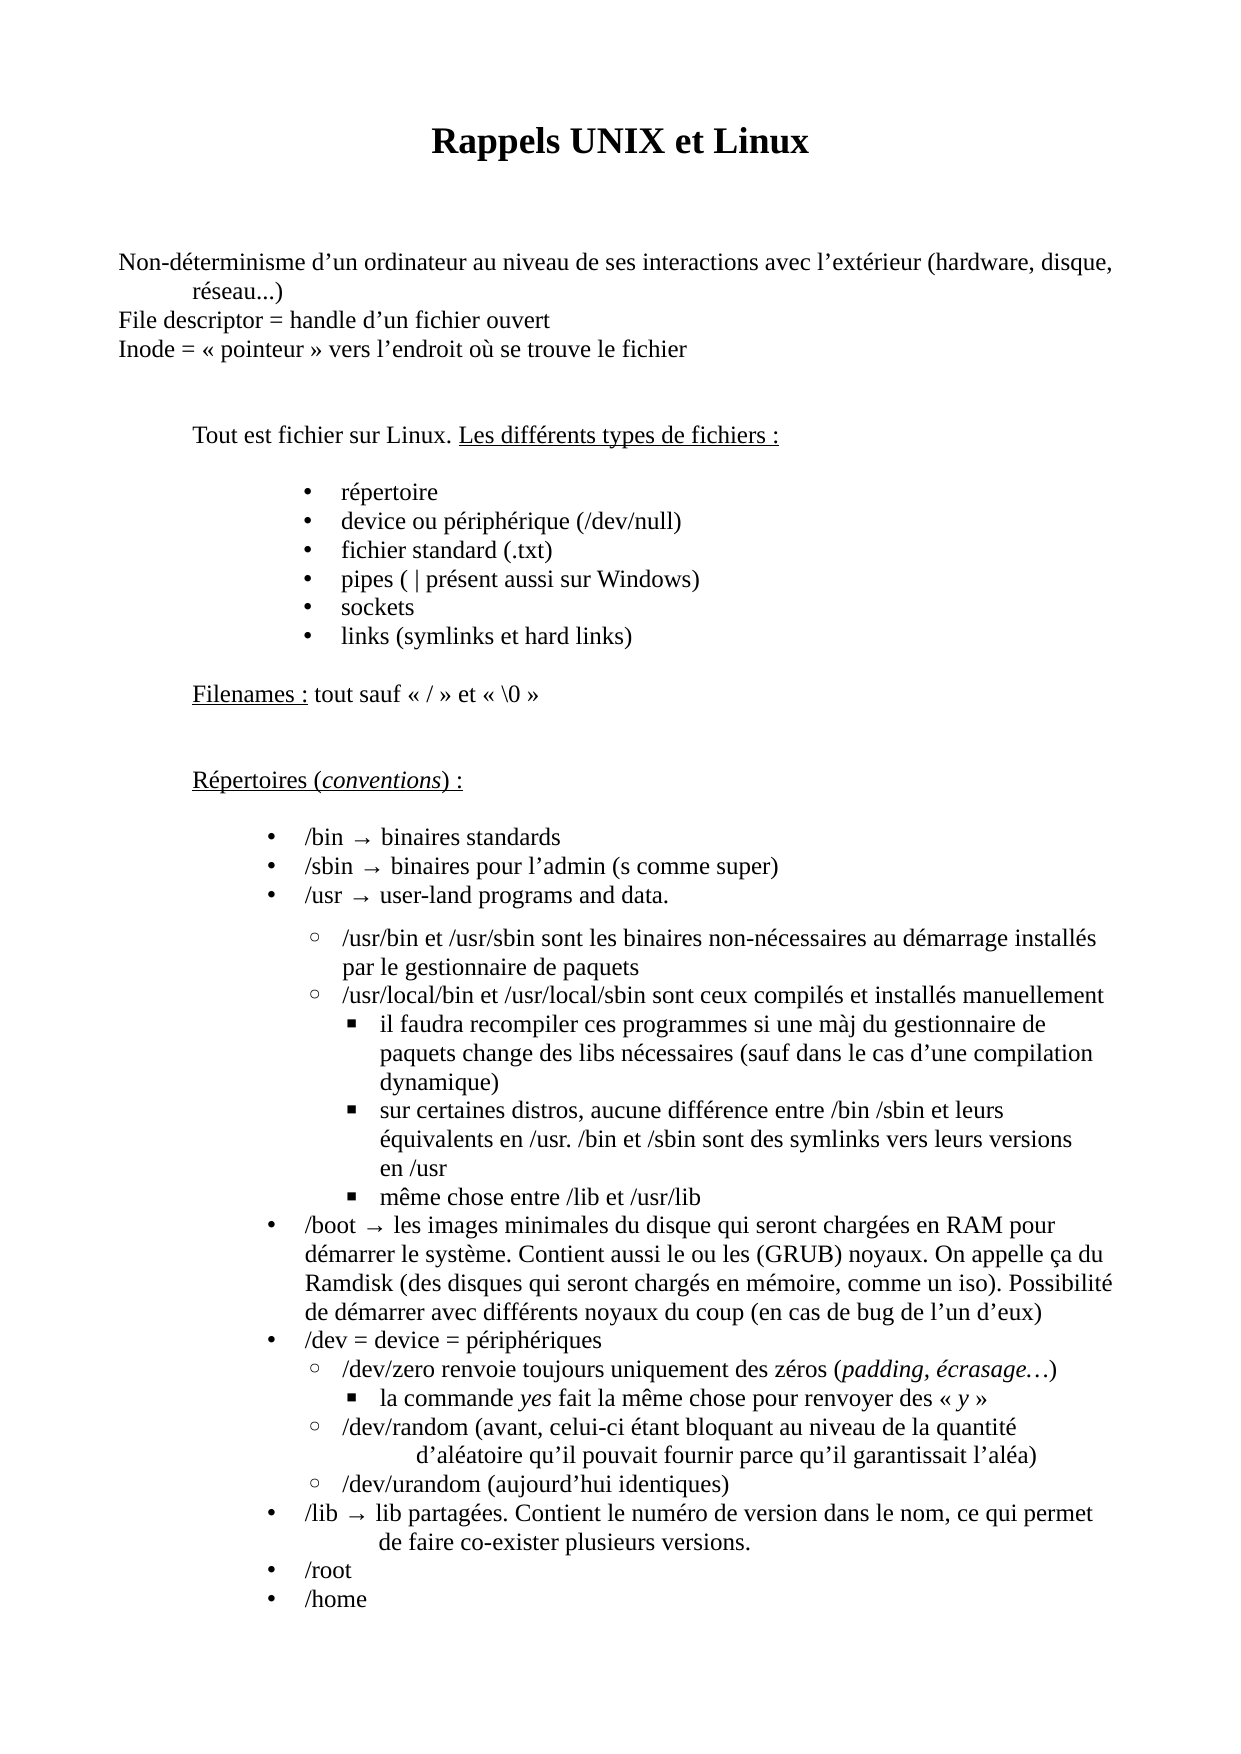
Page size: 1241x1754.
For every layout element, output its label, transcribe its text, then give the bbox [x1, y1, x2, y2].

list /usr → user-land programs and data. [267, 880, 1122, 909]
text Filenames : tout sauf « / » et « \0 » [118, 679, 1122, 707]
list /dev = device = périphériques [267, 1326, 1122, 1354]
text Répertoires (conventions) : [118, 765, 1122, 794]
list la commande yes fait la même chose pour renvoyer des « y » [342, 1383, 1122, 1412]
list /lib → lib partagées. Contient le numéro de version dans le nom, ce qui permet de faire co-exister plusieurs versions. [267, 1498, 1122, 1556]
list même chose entre /lib et /usr/lib [342, 1182, 1122, 1211]
list pipes ( | présent aussi sur Windows) [303, 564, 1122, 592]
list sur certaines distros, aucune différence entre /bin /sbin et leurs équivalents en /usr. /bin et /sbin sont des symlinks vers leurs versions en /usr [342, 1096, 1122, 1182]
list répertoire [303, 477, 1122, 506]
list /usr/bin et /usr/sbin sont les binaires non-nécessaires au démarrage installés par le gestionnaire de paquets [304, 923, 1122, 981]
text Rappels UNIX et Linux [118, 118, 1122, 161]
text Non-déterminisme d’un ordinateur au niveau de ses interactions avec l’extérieur (hardware, disque, réseau...) [118, 247, 1122, 305]
list /usr/local/bin et /usr/local/sbin sont ceux compilés et installés manuellement [304, 981, 1122, 1009]
list links (symlinks et hard links) [303, 621, 1122, 650]
list /home [267, 1584, 1122, 1613]
list device ou périphérique (/dev/null) [303, 506, 1122, 535]
list /dev/urandom (aujourd’hui identiques) [304, 1469, 1122, 1498]
list il faudra recompiler ces programmes si une màj du gestionnaire de paquets change des libs nécessaires (sauf dans le cas d’une compilation dynamique) [342, 1009, 1122, 1096]
list /dev/random (avant, celui-ci étant bloquant au niveau de la quantité d’aléatoire qu’il pouvait fournir parce qu’il garantissait l’aléa) [304, 1412, 1122, 1469]
text Tout est fichier sur Linux. Les différents types de fichiers : [118, 420, 1122, 449]
list sockets [303, 592, 1122, 621]
text File descriptor = handle d’un fichier ouvert [118, 305, 1122, 334]
list /sbin → binaires pour l’admin (s comme super) [267, 851, 1122, 880]
list /root [267, 1556, 1122, 1584]
list /bin → binaires standards [267, 822, 1122, 851]
list /dev/zero renvoie toujours uniquement des zéros (padding, écrasage…) [304, 1354, 1122, 1383]
text Inode = « pointeur » vers l’endroit où se trouve le fichier [118, 334, 1122, 362]
list /boot → les images minimales du disque qui seront chargées en RAM pour démarrer le système. Contient aussi le ou les (GRUB) noyaux. On appelle ça du Ramdisk (des disques qui seront chargés en mémoire, comme un iso). Possibilité de démarrer avec différents noyaux du coup (en cas de bug de l’un d’eux) [267, 1211, 1122, 1326]
list fichier standard (.txt) [303, 535, 1122, 564]
